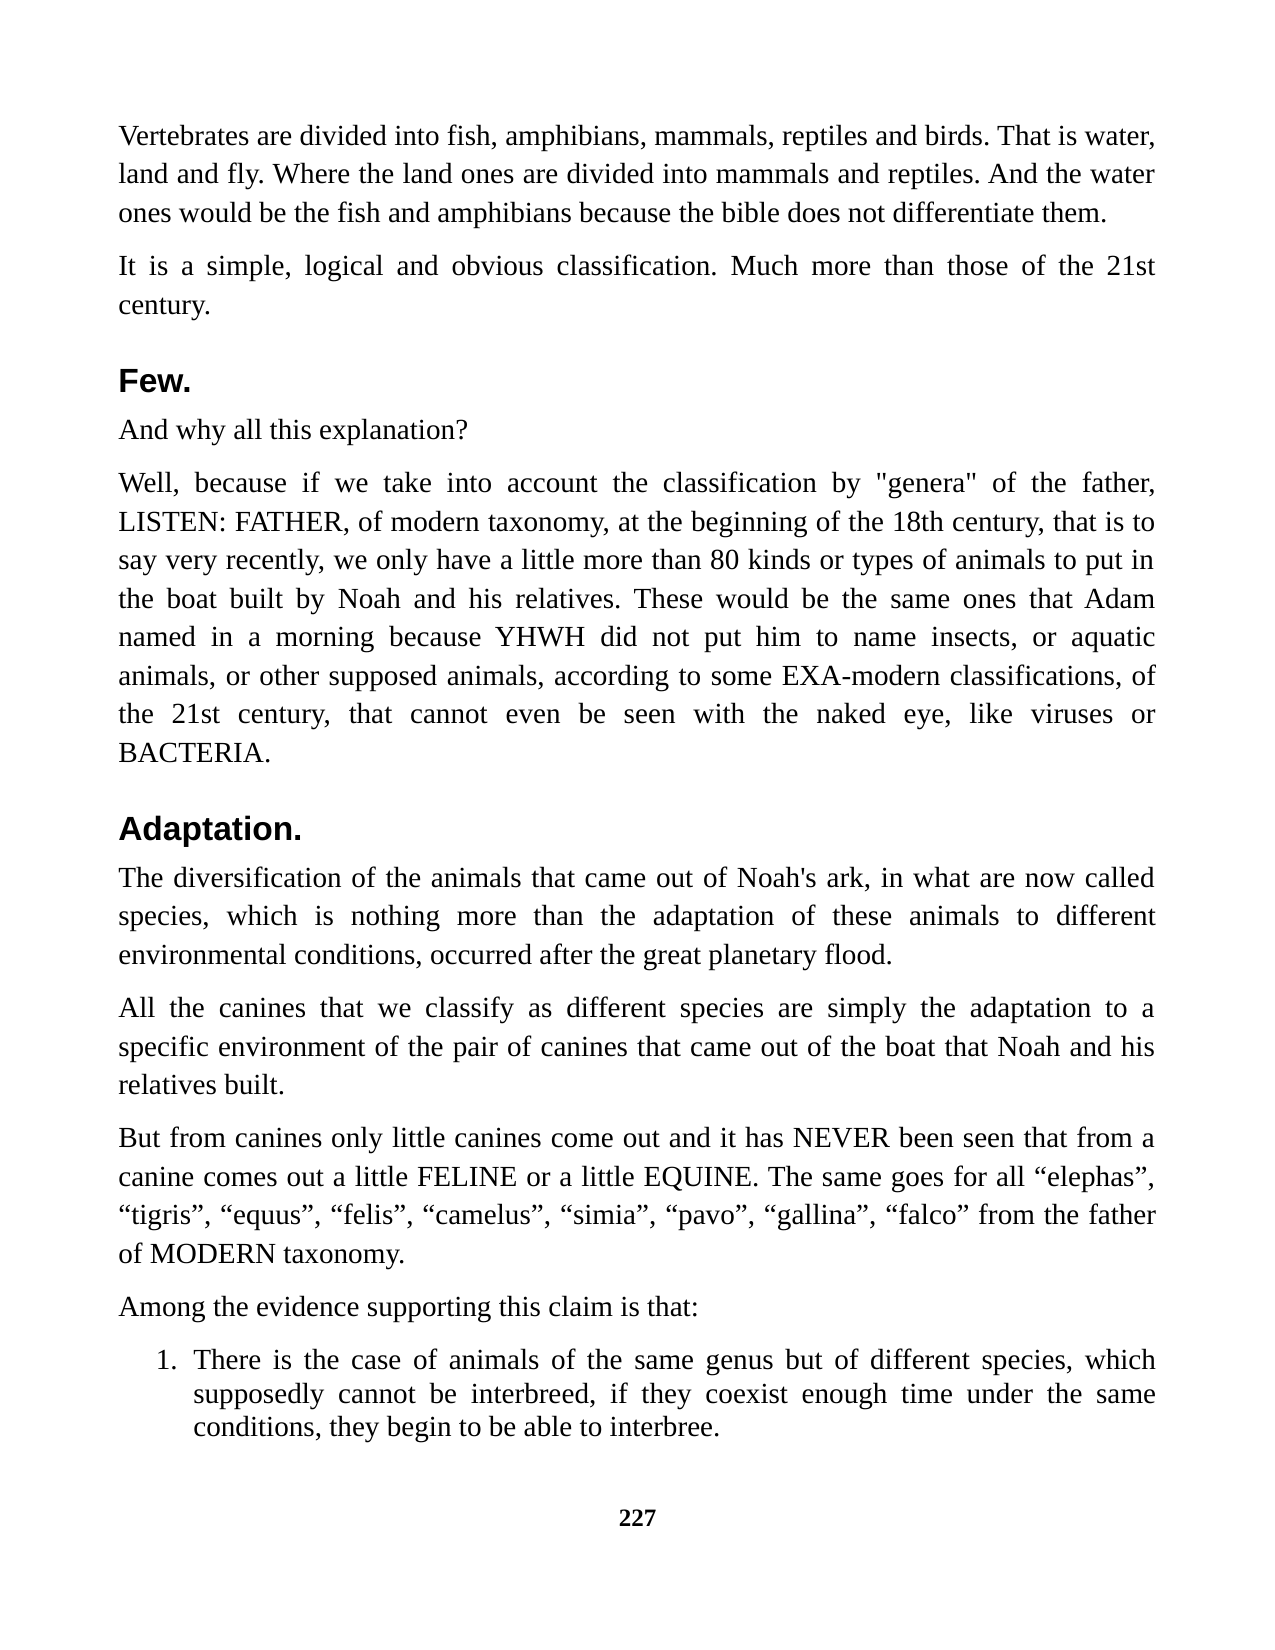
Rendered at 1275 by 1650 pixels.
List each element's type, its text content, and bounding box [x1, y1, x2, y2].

text Well, because if we take into account the classification by "genera" of the father, LISTEN: FATHER, of modern taxonomy, at the beginning of the 18th century, that is to say very recently, we only have a little more than 80 kinds or types of animals to put in the boat built by Noah and his relatives. These would be the same ones that Adam named in a morning because YHWH did not put him to name insects, or aquatic animals, or other supposed animals, according to some EXA-modern classifications, of the 21st century, that cannot even be seen with the naked eye, like viruses or BACTERIA. [118, 465, 1157, 768]
text The diversification of the animals that came out of Noah's ark, in what are now called species, which is nothing more than the adaptation of these animals to different environmental conditions, occurred after the great planetary flood. [118, 860, 1157, 971]
text Vertebrates are divided into fish, amphibians, mammals, reptiles and birds. That is water, land and fly. Where the land ones are divided into mammals and reptiles. And the water ones would be the fish and amphibians because the bible does not differentiate them. [118, 118, 1157, 229]
text Among the evidence supporting this claim is that: [118, 1289, 1157, 1323]
text But from canines only little canines come out and it has NEVER been seen that from a canine comes out a little FELINE or a little EQUINE. The same goes for all “elephas”, “tigris”, “equus”, “felis”, “camelus”, “simia”, “pavo”, “gallina”, “falco” from the father of MODERN taxonomy. [118, 1120, 1157, 1269]
list There is the case of animals of the same genus but of different species, which supposedly cannot be interbreed, if they coexist enough time under the same conditions, they begin to be able to interbree. [156, 1342, 1157, 1443]
text It is a simple, logical and obvious classification. Much more than those of the 21st century. [118, 248, 1157, 320]
text All the canines that we classify as different species are simply the adaptation to a specific environment of the pair of canines that came out of the boat that Noah and his relatives built. [118, 990, 1157, 1101]
text And why all this explanation? [118, 412, 1157, 446]
subtitle Few. [118, 361, 1157, 399]
subtitle Adaptation. [118, 809, 1157, 847]
